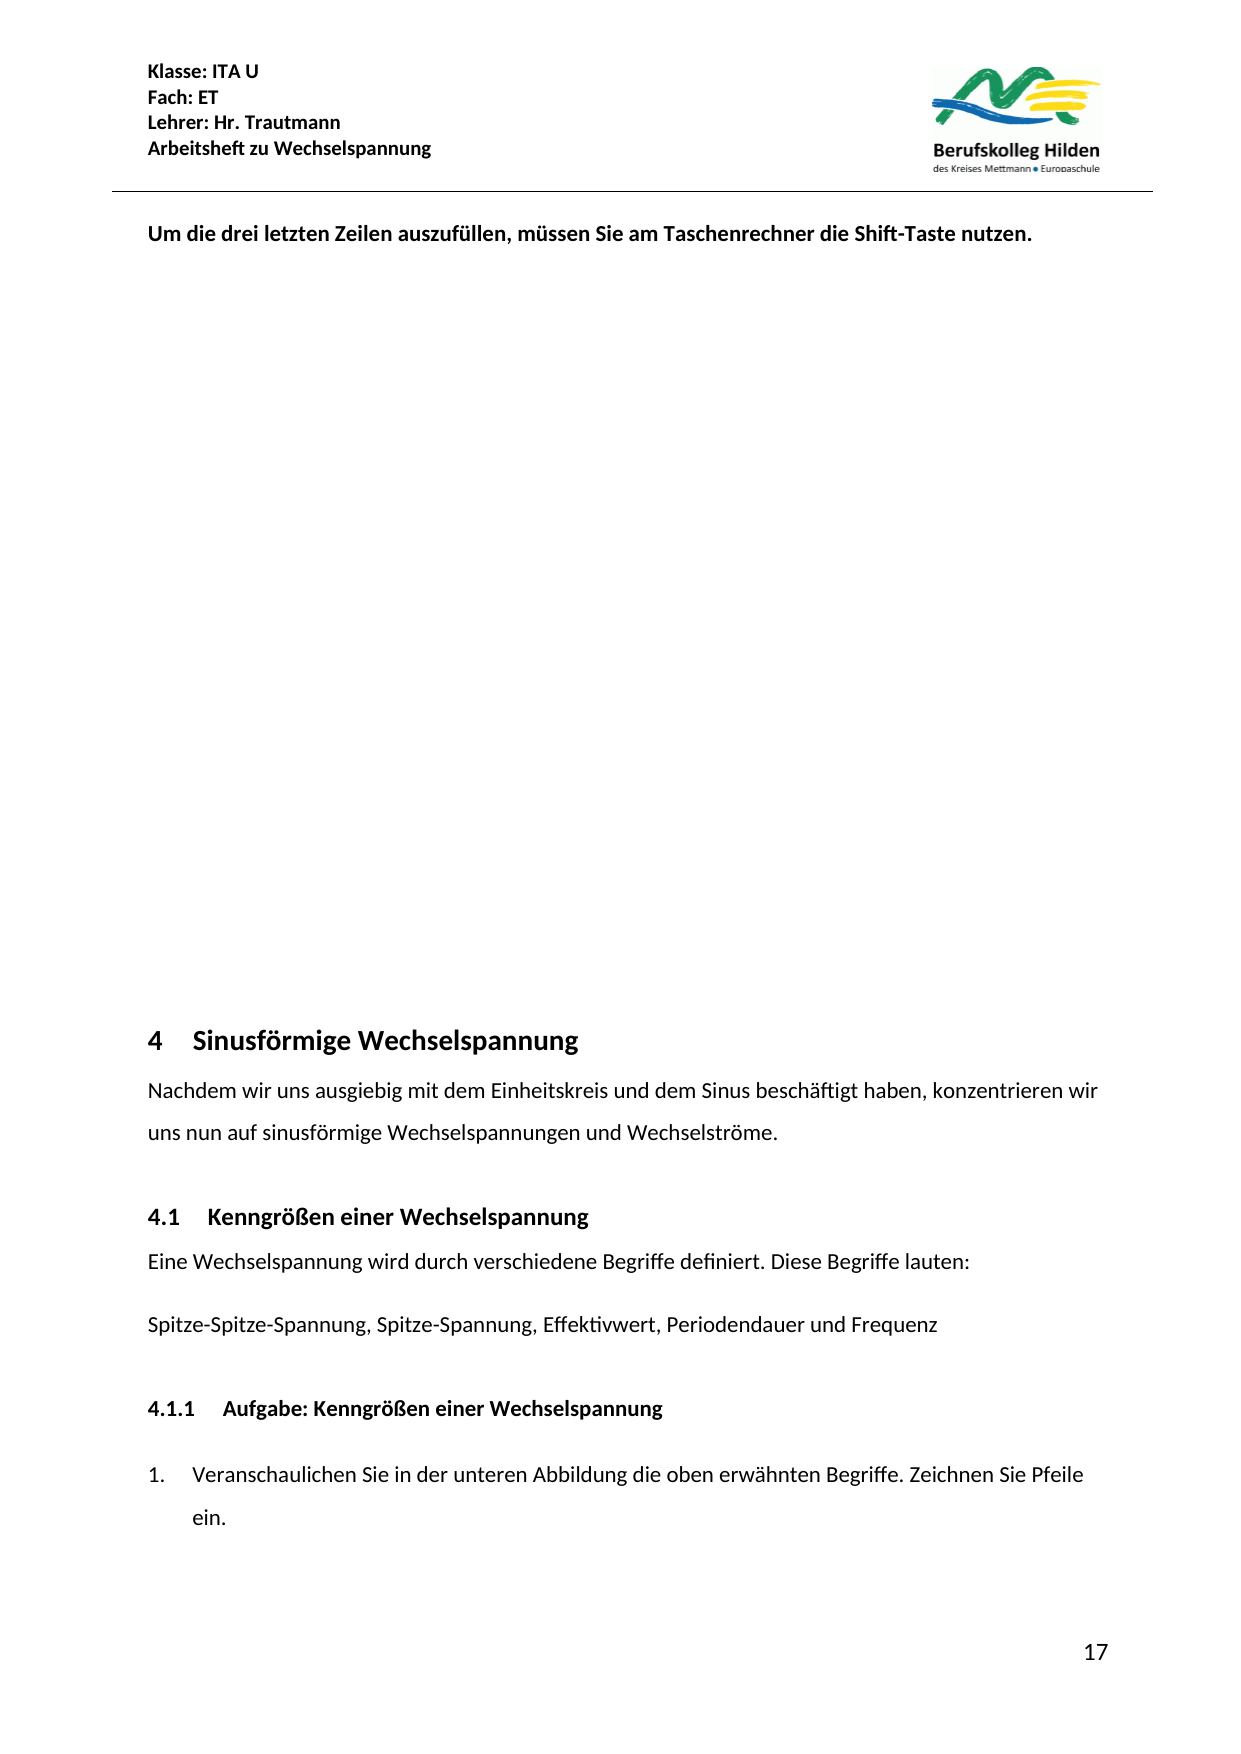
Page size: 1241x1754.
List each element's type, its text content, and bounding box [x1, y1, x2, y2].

text Eine Wechselspannung wird durch verschiedene Begriffe definiert. Diese Begriffe lauten: [148, 1247, 1108, 1275]
subtitle Aufgabe: Kenngrößen einer Wechselspannung [148, 1394, 1108, 1422]
subtitle Kenngrößen einer Wechselspannung [148, 1201, 1108, 1232]
list Veranschaulichen Sie in der unteren Abbildung die oben erwähnten Begriffe. Zeichnen Sie Pfeile ein. [148, 1461, 1108, 1531]
text Nachdem wir uns ausgiebig mit dem Einheitskreis und dem Sinus beschäftigt haben, konzentrieren wir uns nun auf sinusförmige Wechselspannungen und Wechselströme. [148, 1076, 1108, 1146]
subtitle Sinusförmige Wechselspannung [148, 1022, 1108, 1058]
text Um die drei letzten Zeilen auszufüllen, müssen Sie am Taschenrechner die Shift-Taste nutzen. [148, 219, 1108, 247]
text Spitze-Spitze-Spannung, Spitze-Spannung, Effektivwert, Periodendauer und Frequenz [148, 1310, 1108, 1338]
